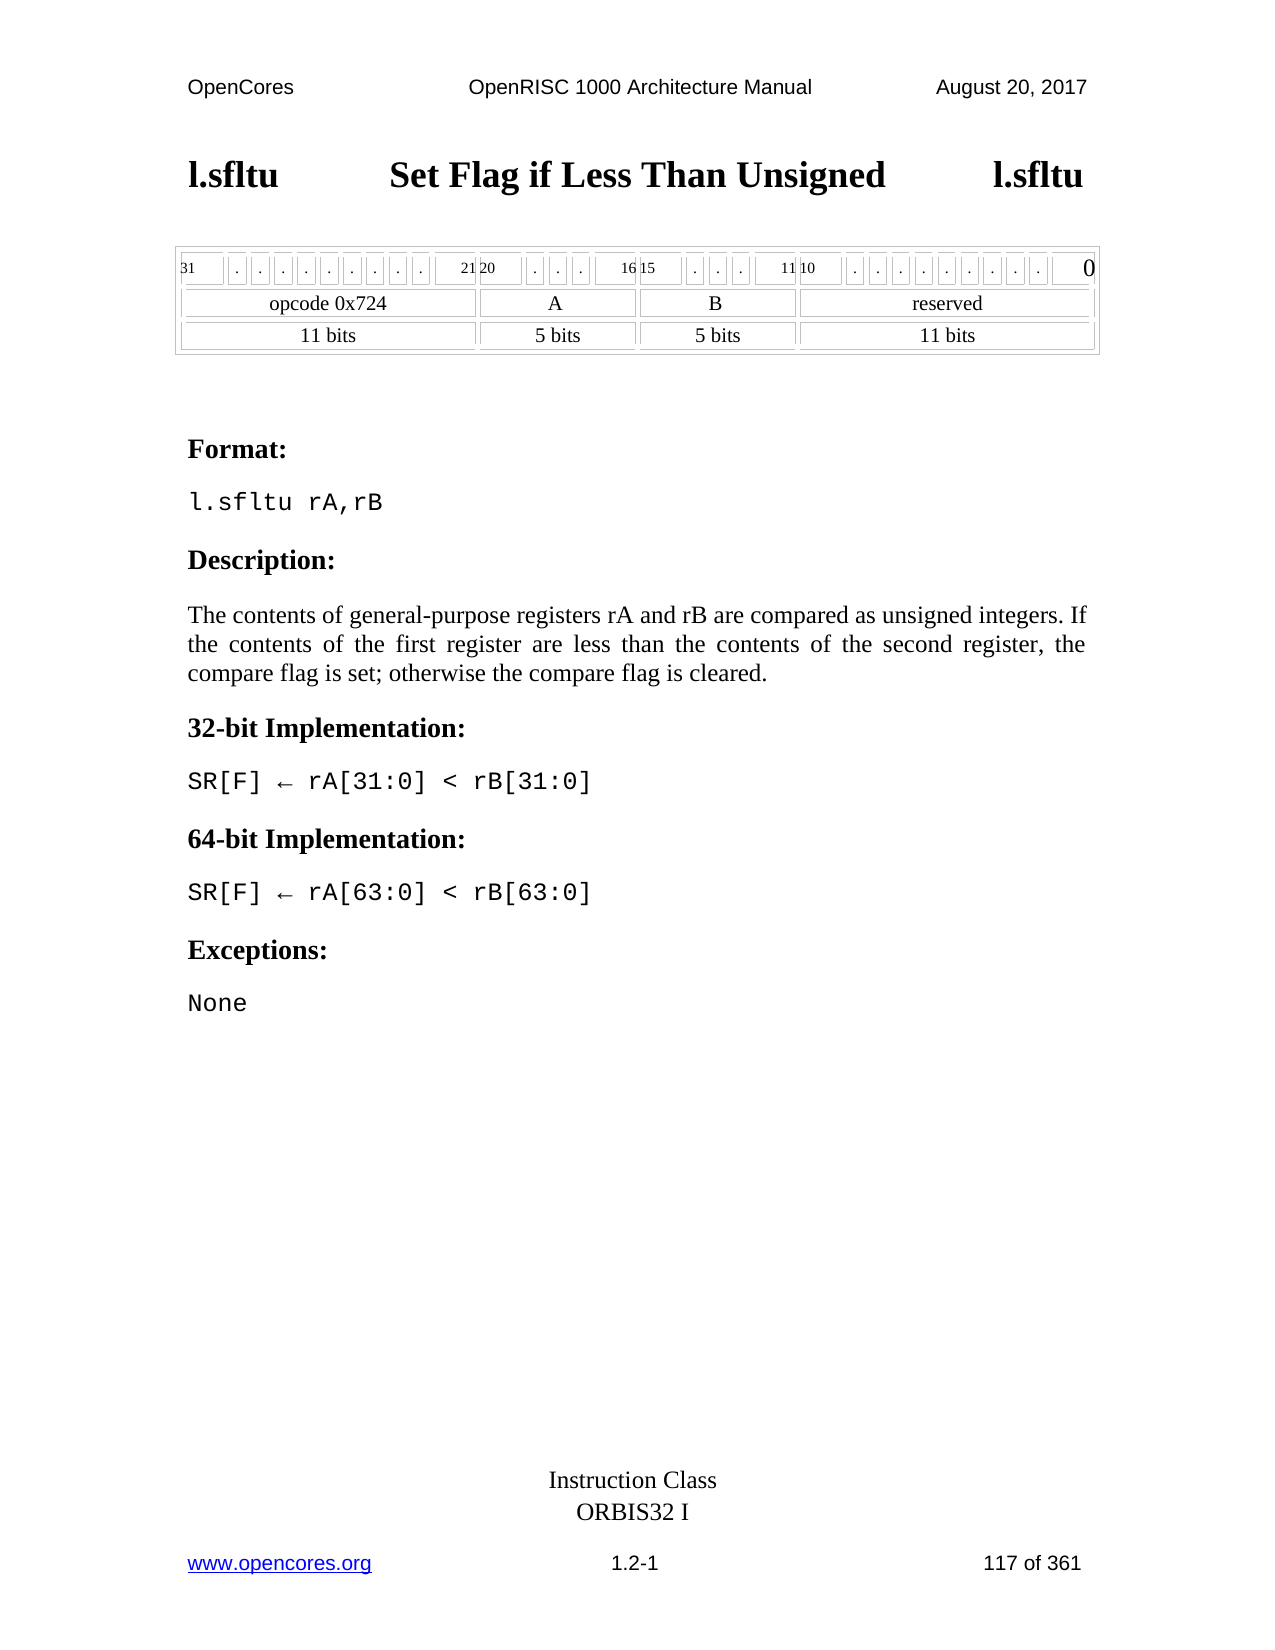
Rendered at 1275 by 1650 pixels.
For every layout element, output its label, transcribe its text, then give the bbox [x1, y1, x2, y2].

text l.sfltu rA,rB [187, 489, 1087, 518]
text Description: [187, 543, 1087, 575]
text The contents of general-purpose registers rA and rB are compared as unsigned integers. If the contents of the first register are less than the contents of the second register, the compare flag is set; otherwise the compare flag is cleared. [187, 600, 1087, 687]
text 32-bit Implementation: [187, 712, 1087, 744]
text 64-bit Implementation: [187, 822, 1087, 855]
text None [187, 990, 1087, 1019]
text SR[F] ← rA[31:0] < rB[31:0] [187, 769, 1087, 797]
text Exceptions: [187, 933, 1087, 965]
text Format: [187, 432, 1087, 464]
text SR[F] ← rA[63:0] < rB[63:0] [187, 880, 1087, 908]
